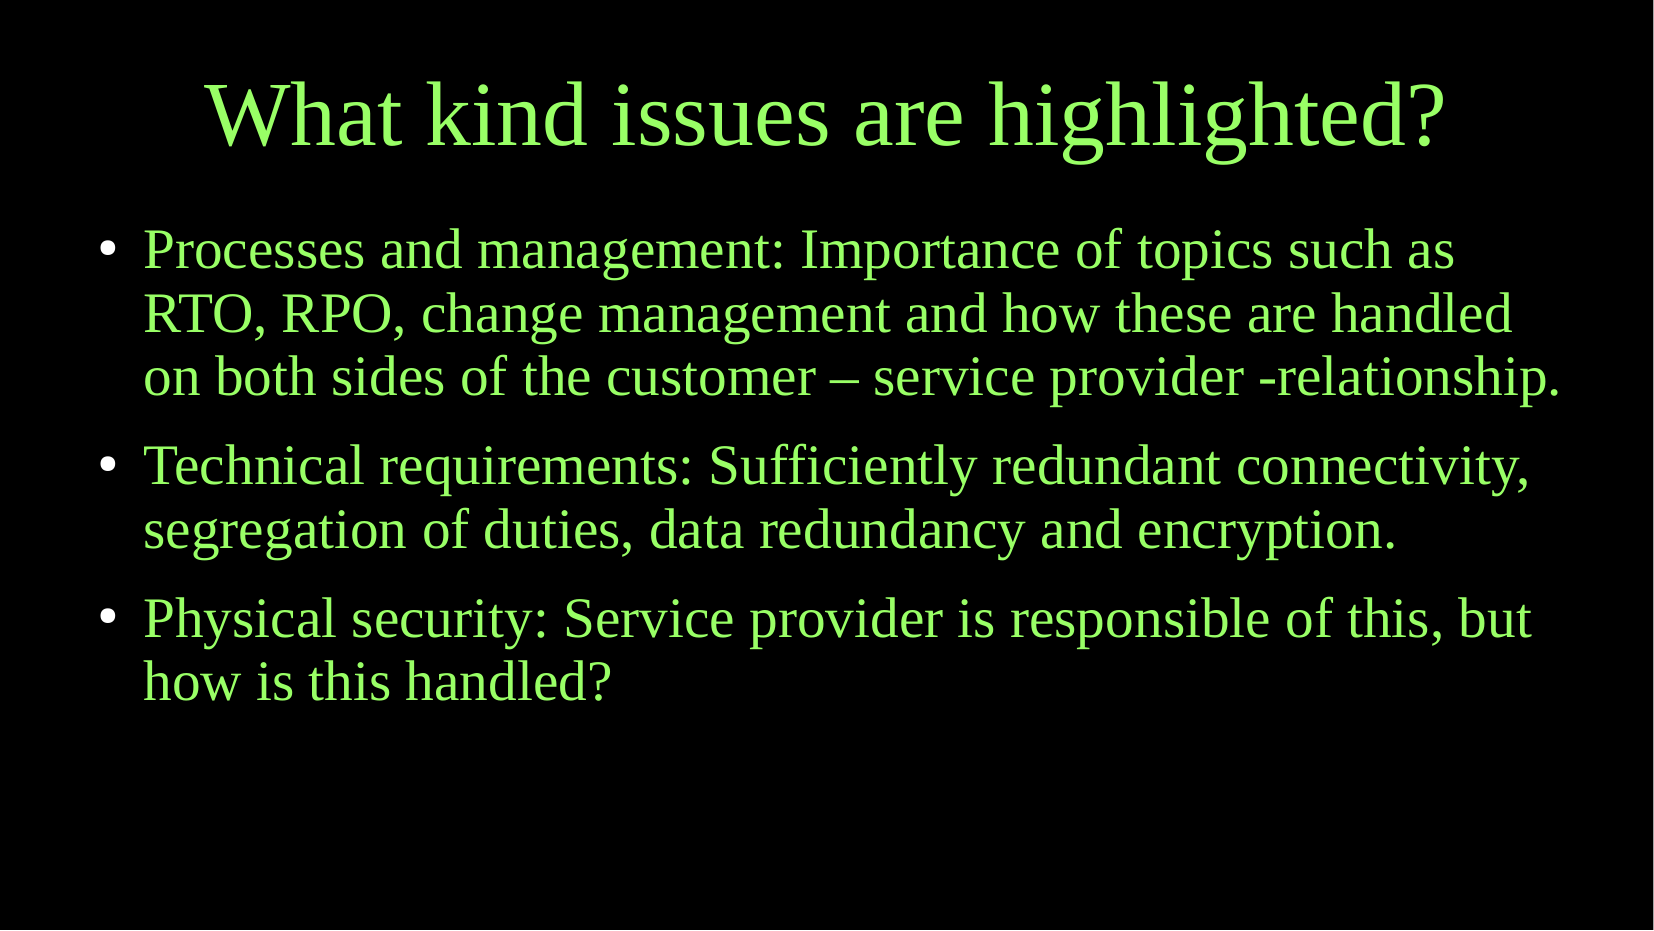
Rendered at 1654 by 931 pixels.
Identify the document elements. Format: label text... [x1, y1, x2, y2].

list Processes and management: Importance of topics such as RTO, RPO, change management and how these are handled on both sides of the customer – service provider -relationship. Technical requirements: Sufficiently redundant connectivity, segregation of duties, data redundancy and encryption. Physical security: Service provider is responsible of this, but how is this handled? [82, 217, 1571, 758]
title What kind issues are highlighted? [82, 37, 1571, 193]
